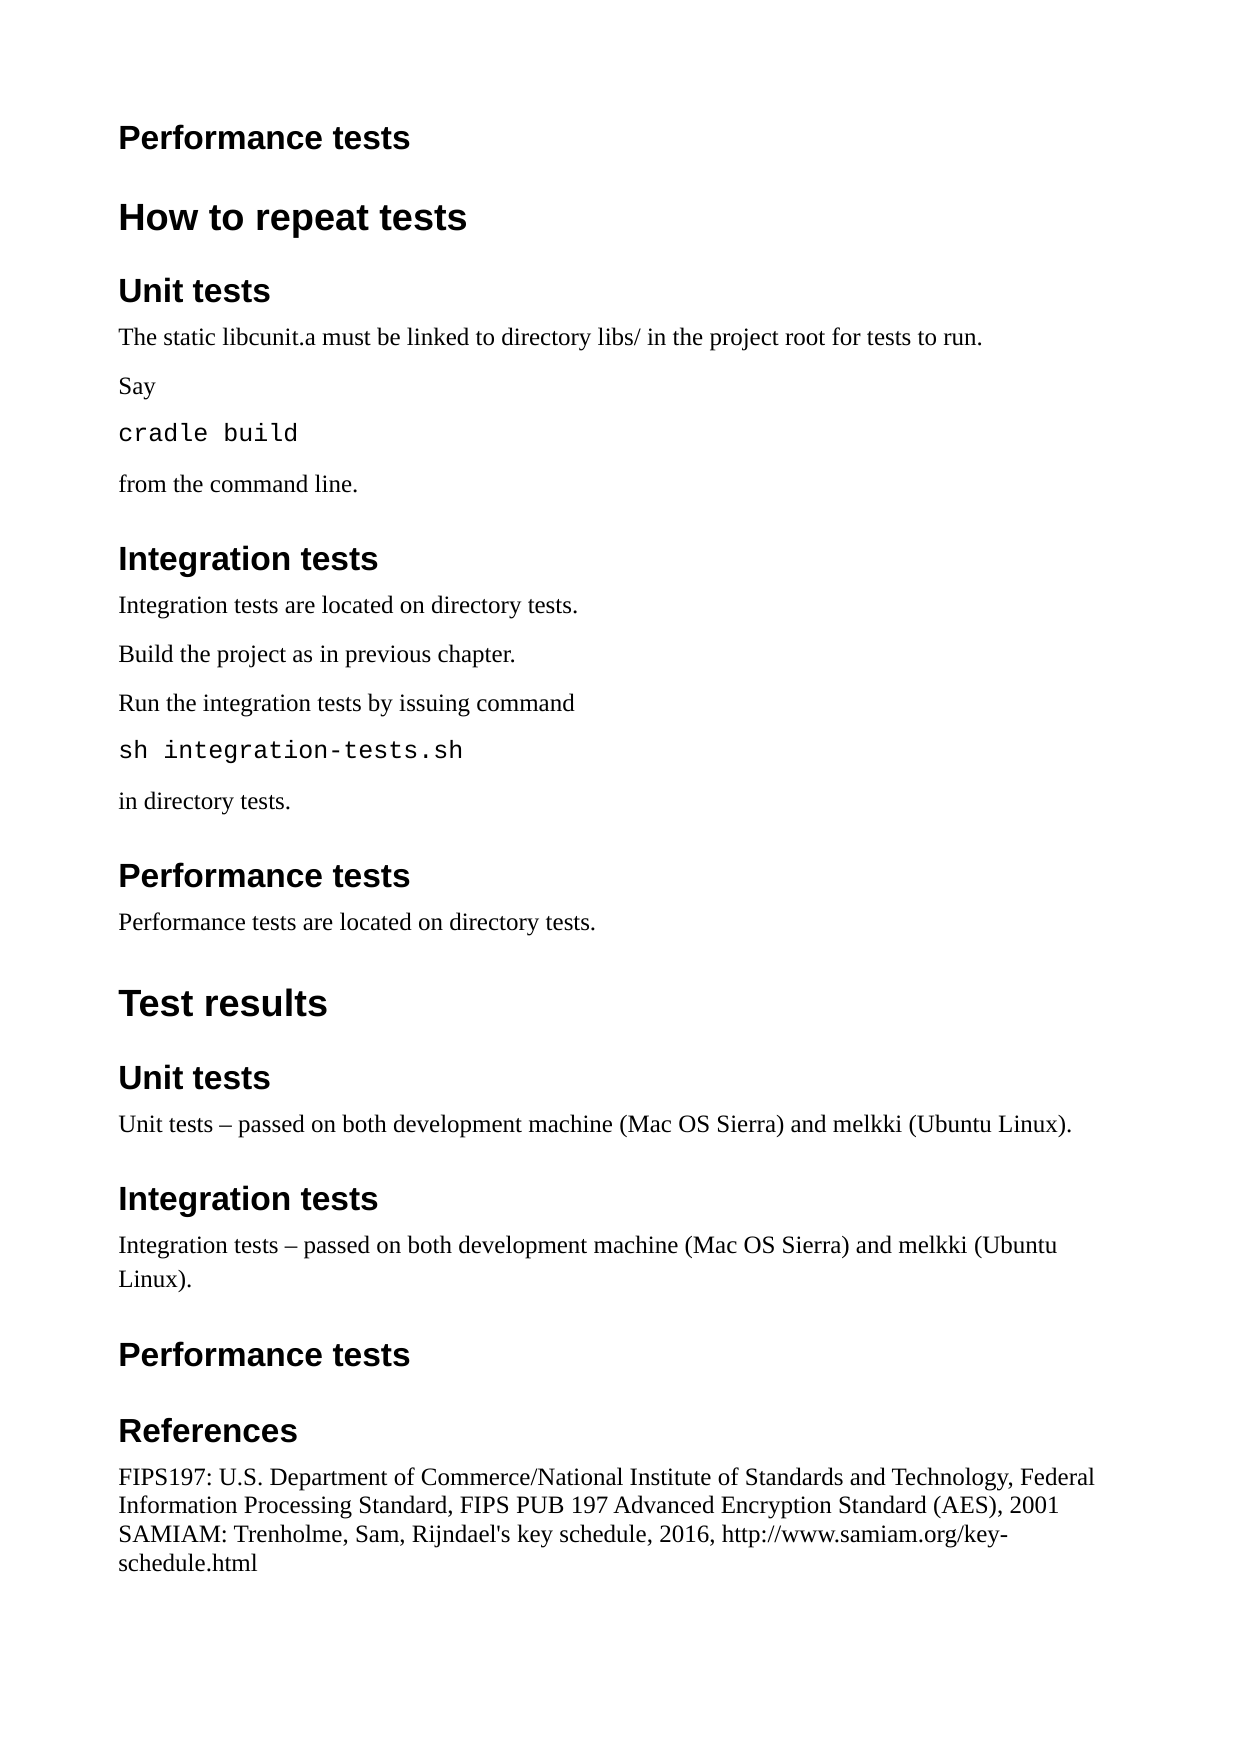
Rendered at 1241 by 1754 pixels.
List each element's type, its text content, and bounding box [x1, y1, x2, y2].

subtitle Integration tests [118, 1179, 1122, 1218]
text Run the integration tests by issuing command [118, 688, 1122, 717]
text Build the project as in previous chapter. [118, 639, 1122, 668]
text The static libcunit.a must be linked to directory libs/ in the project root for tests to run. [118, 322, 1122, 351]
subtitle Performance tests [118, 856, 1122, 894]
subtitle Unit tests [118, 271, 1122, 310]
text Integration tests – passed on both development machine (Mac OS Sierra) and melkki (Ubuntu Linux). [118, 1230, 1122, 1293]
text Say [118, 371, 1122, 400]
text FIPS197: U.S. Department of Commerce/National Institute of Standards and Technology, Federal Information Processing Standard, FIPS PUB 197 Advanced Encryption Standard (AES), 2001 [118, 1462, 1122, 1519]
text from the command line. [118, 469, 1122, 498]
subtitle How to repeat tests [118, 194, 1122, 238]
text Unit tests – passed on both development machine (Mac OS Sierra) and melkki (Ubuntu Linux). [118, 1109, 1122, 1138]
subtitle Integration tests [118, 539, 1122, 578]
text cradle build [118, 421, 1122, 449]
text Integration tests are located on directory tests. [118, 590, 1122, 619]
subtitle References [118, 1411, 1122, 1449]
text in directory tests. [118, 786, 1122, 814]
subtitle Test results [118, 981, 1122, 1024]
text Performance tests are located on directory tests. [118, 907, 1122, 936]
subtitle Performance tests [118, 1334, 1122, 1373]
text sh integration-tests.sh [118, 737, 1122, 766]
text SAMIAM: Trenholme, Sam, Rijndael's key schedule, 2016, http://www.samiam.org/key-schedule.html [118, 1519, 1122, 1577]
subtitle Performance tests [118, 118, 1122, 157]
subtitle Unit tests [118, 1058, 1122, 1097]
